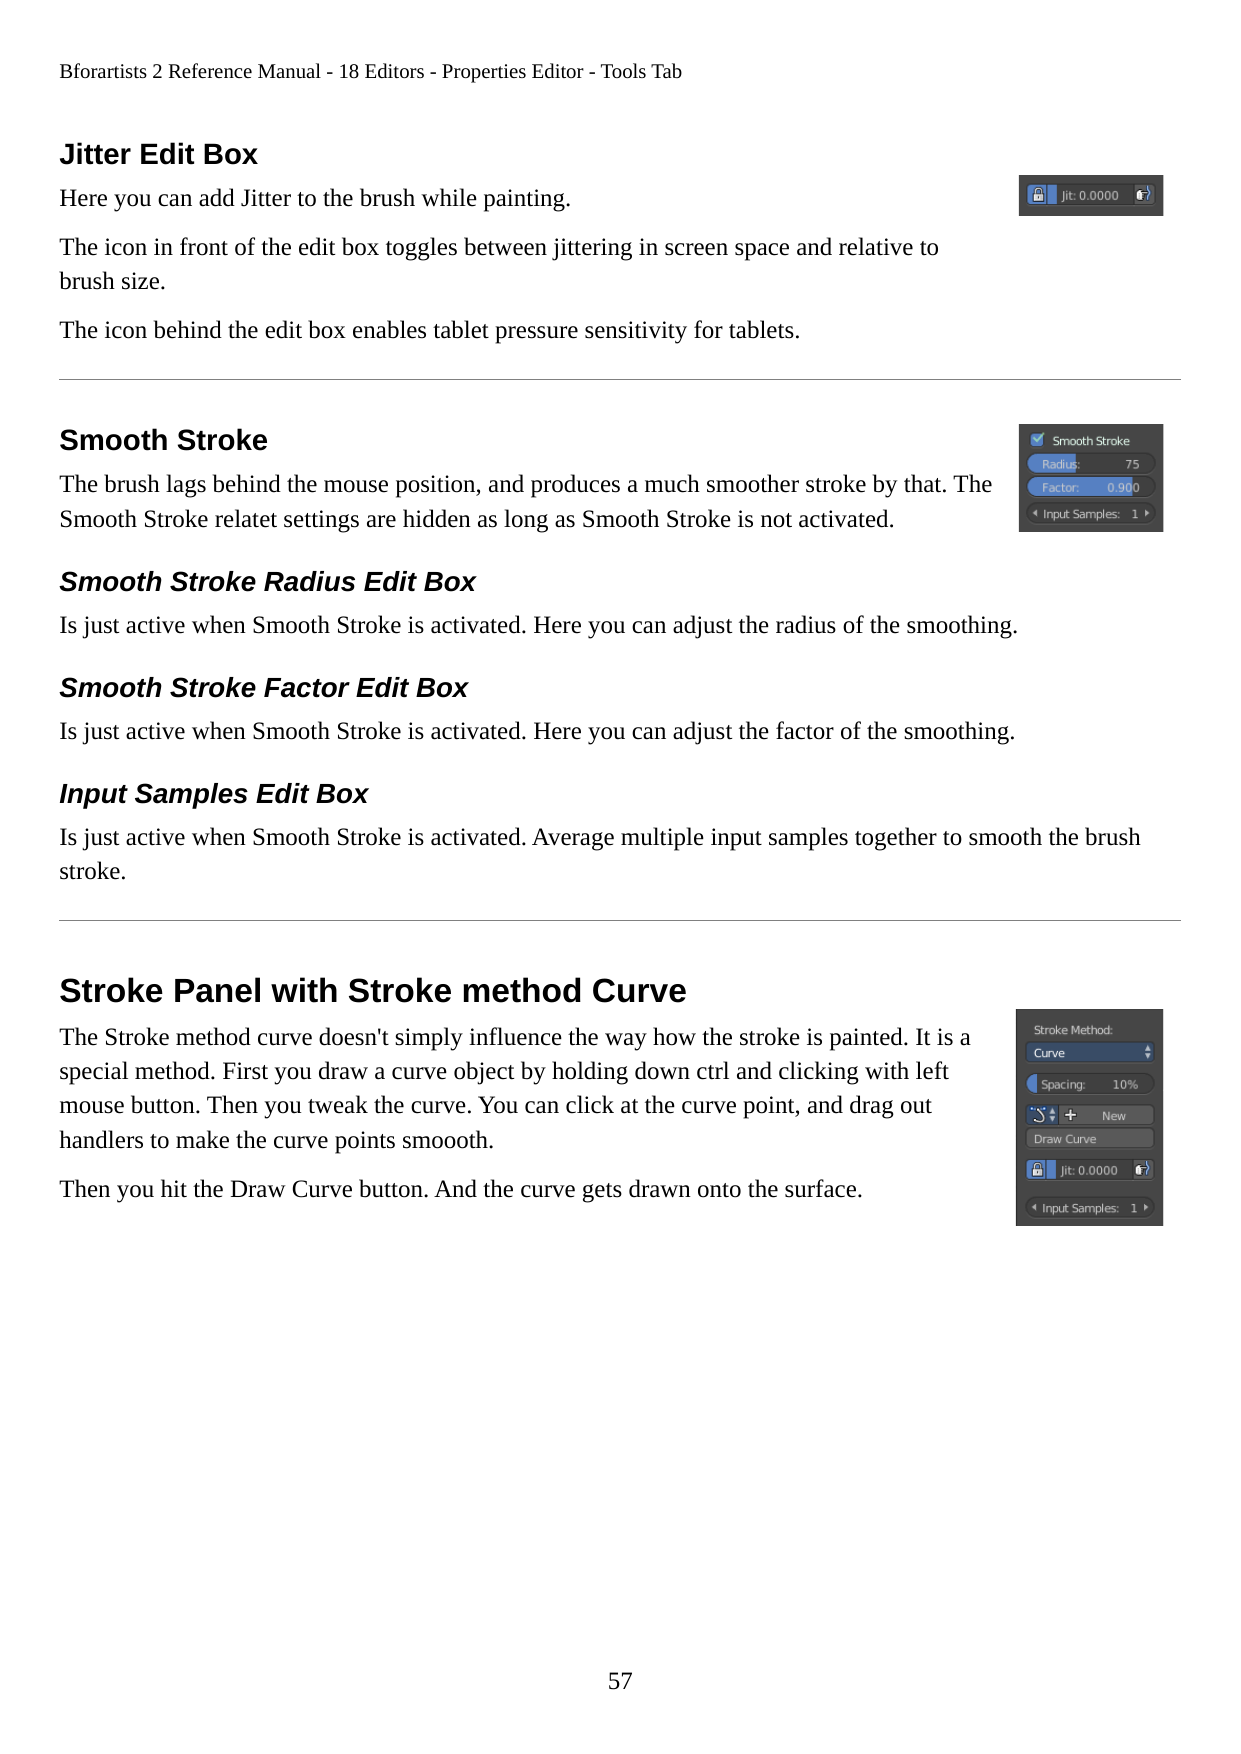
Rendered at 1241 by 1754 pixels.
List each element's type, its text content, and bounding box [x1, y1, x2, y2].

text Is just active when Smooth Stroke is activated. Here you can adjust the radius of the smoothing. [59, 610, 1181, 639]
picture [1018, 175, 1164, 216]
text Is just active when Smooth Stroke is activated. Here you can adjust the factor of the smoothing. [59, 716, 1181, 745]
text Here you can add Jitter to the brush while painting. [59, 183, 1018, 212]
text Then you hit the Draw Curve button. And the curve gets drawn onto the surface. [59, 1174, 1015, 1203]
text The icon in front of the edit box toggles between jittering in screen space and relative to brush size. [59, 232, 1181, 295]
subtitle Stroke Panel with Stroke method Curve [59, 970, 1181, 1009]
subtitle Jitter Edit Box [59, 137, 1181, 170]
picture [1015, 1009, 1164, 1226]
subtitle Smooth Stroke Radius Edit Box [59, 566, 1181, 597]
picture [1018, 424, 1164, 532]
text The Stroke method curve doesn't simply influence the way how the stroke is painted. It is a special method. First you draw a curve object by holding down ctrl and clicking with left mouse button. Then you tweak the curve. You can click at the curve point, and drag out handlers to make the curve points smoooth. [59, 1022, 1015, 1154]
subtitle Smooth Stroke Factor Edit Box [59, 672, 1181, 703]
text Is just active when Smooth Stroke is activated. Average multiple input samples together to smooth the brush stroke. [59, 822, 1181, 885]
subtitle Input Samples Edit Box [59, 777, 1181, 809]
text The icon behind the edit box enables tablet pressure sensitivity for tablets. [59, 316, 1181, 344]
subtitle Smooth Stroke [59, 423, 1181, 457]
text The brush lags behind the mouse position, and produces a much smoother stroke by that. The Smooth Stroke relatet settings are hidden as long as Smooth Stroke is not activated. [59, 469, 1181, 533]
